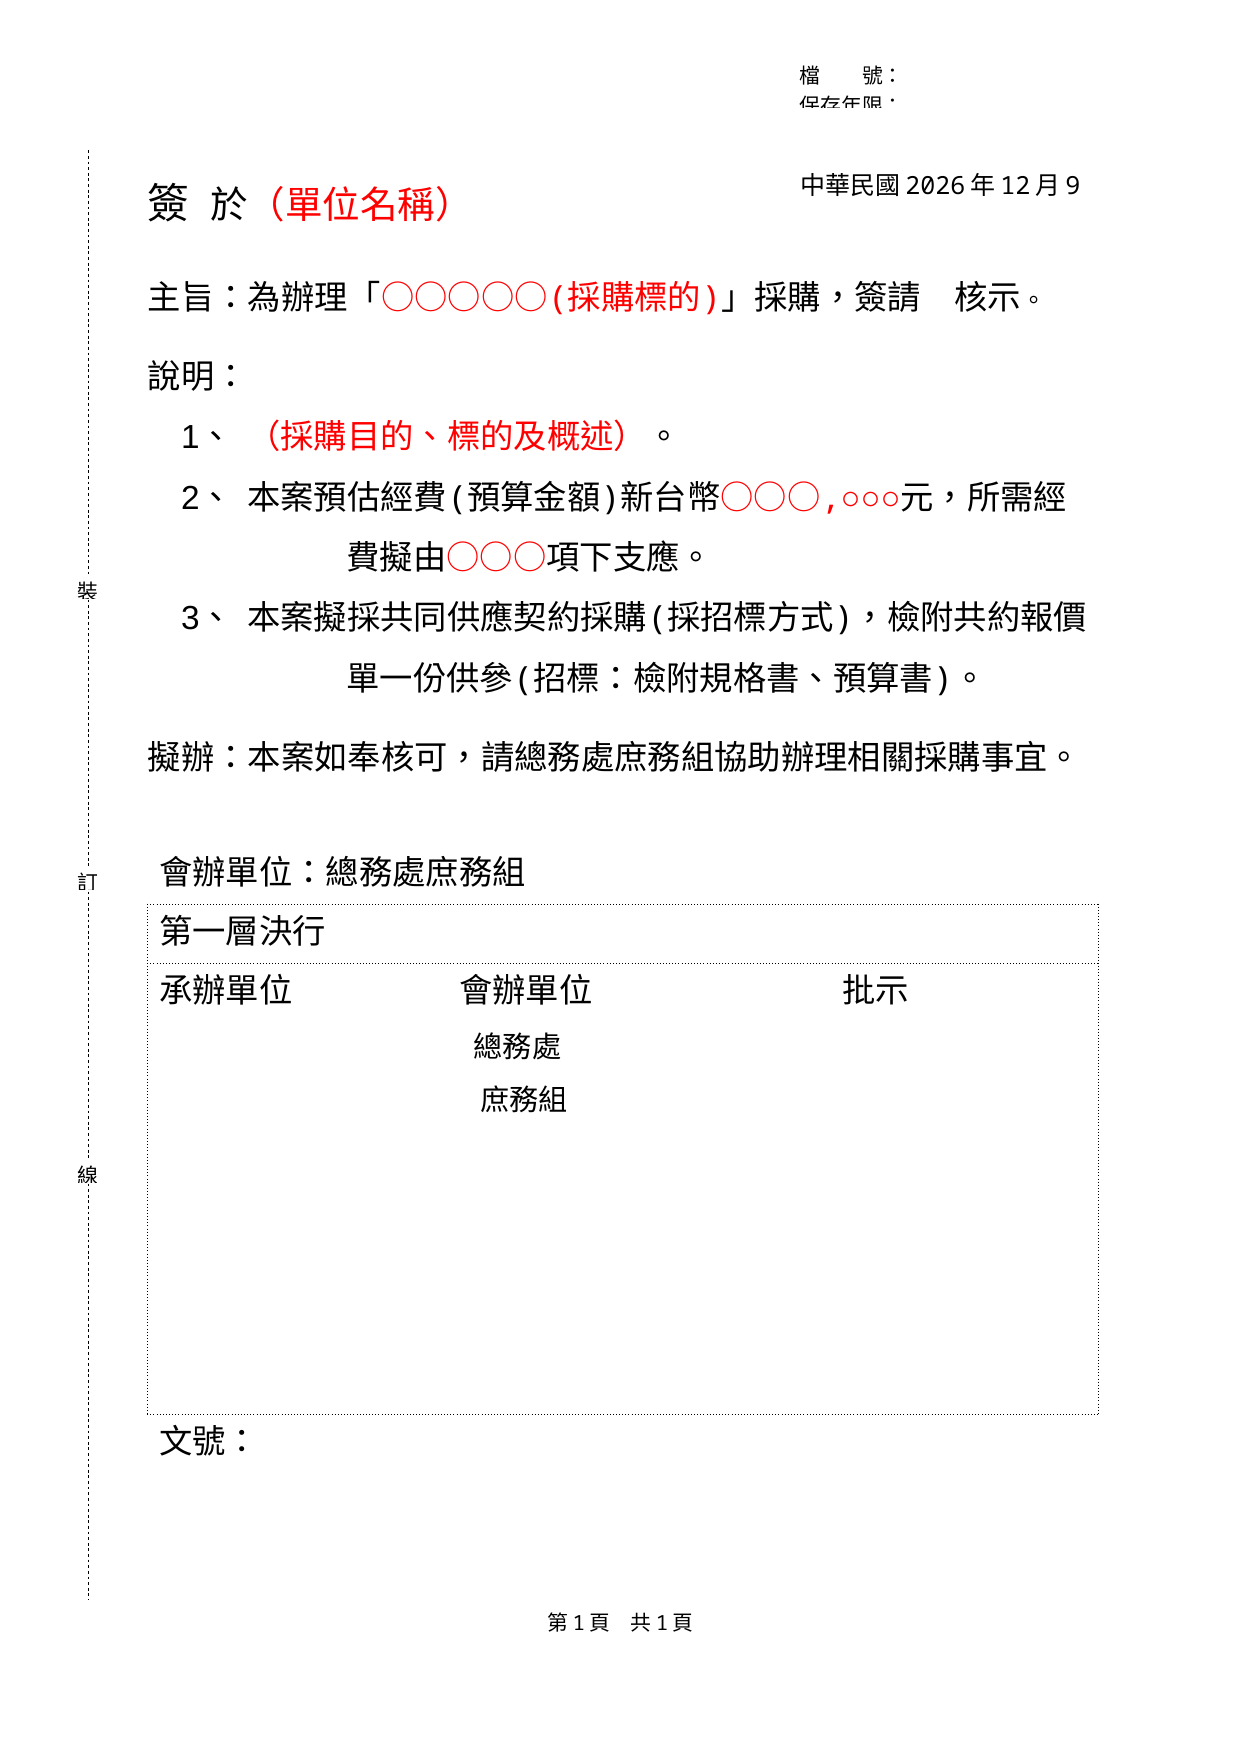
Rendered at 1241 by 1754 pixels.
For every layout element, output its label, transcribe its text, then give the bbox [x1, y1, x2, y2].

table_header 會辦單位：總務處庶務組 [148, 846, 1098, 903]
text 中華民國107年2月22日 [800, 166, 1083, 207]
list 本案預估經費(預算金額)新台幣○○○,○○○元，所需經費擬由○○○項下支應。 [181, 470, 1092, 579]
text 簽 於（單位名稱） [148, 158, 1098, 233]
list （採購目的、標的及概述）。 [181, 410, 1092, 458]
text 主旨：為辦理「○○○○○(採購標的)」採購，簽請 核示。 [148, 271, 1092, 319]
text 擬辦：本案如奉核可，請總務處庶務組協助辦理相關採購事宜。 [148, 731, 1092, 779]
text 說明： [148, 350, 1092, 398]
list 本案擬採共同供應契約採購(採招標方式)，檢附共約報價單一份供參(招標：檢附規格書、預算書)。 [181, 591, 1092, 700]
table_cell 第一層決行 [148, 904, 1098, 962]
table_cell 承辦單位 會辦單位 批示 總務處 庶務組 [148, 963, 1098, 1413]
text [784, 52, 1075, 116]
table_cell 文號： [148, 1414, 1098, 1472]
text 檔 號： 保存年限： [799, 59, 1060, 108]
